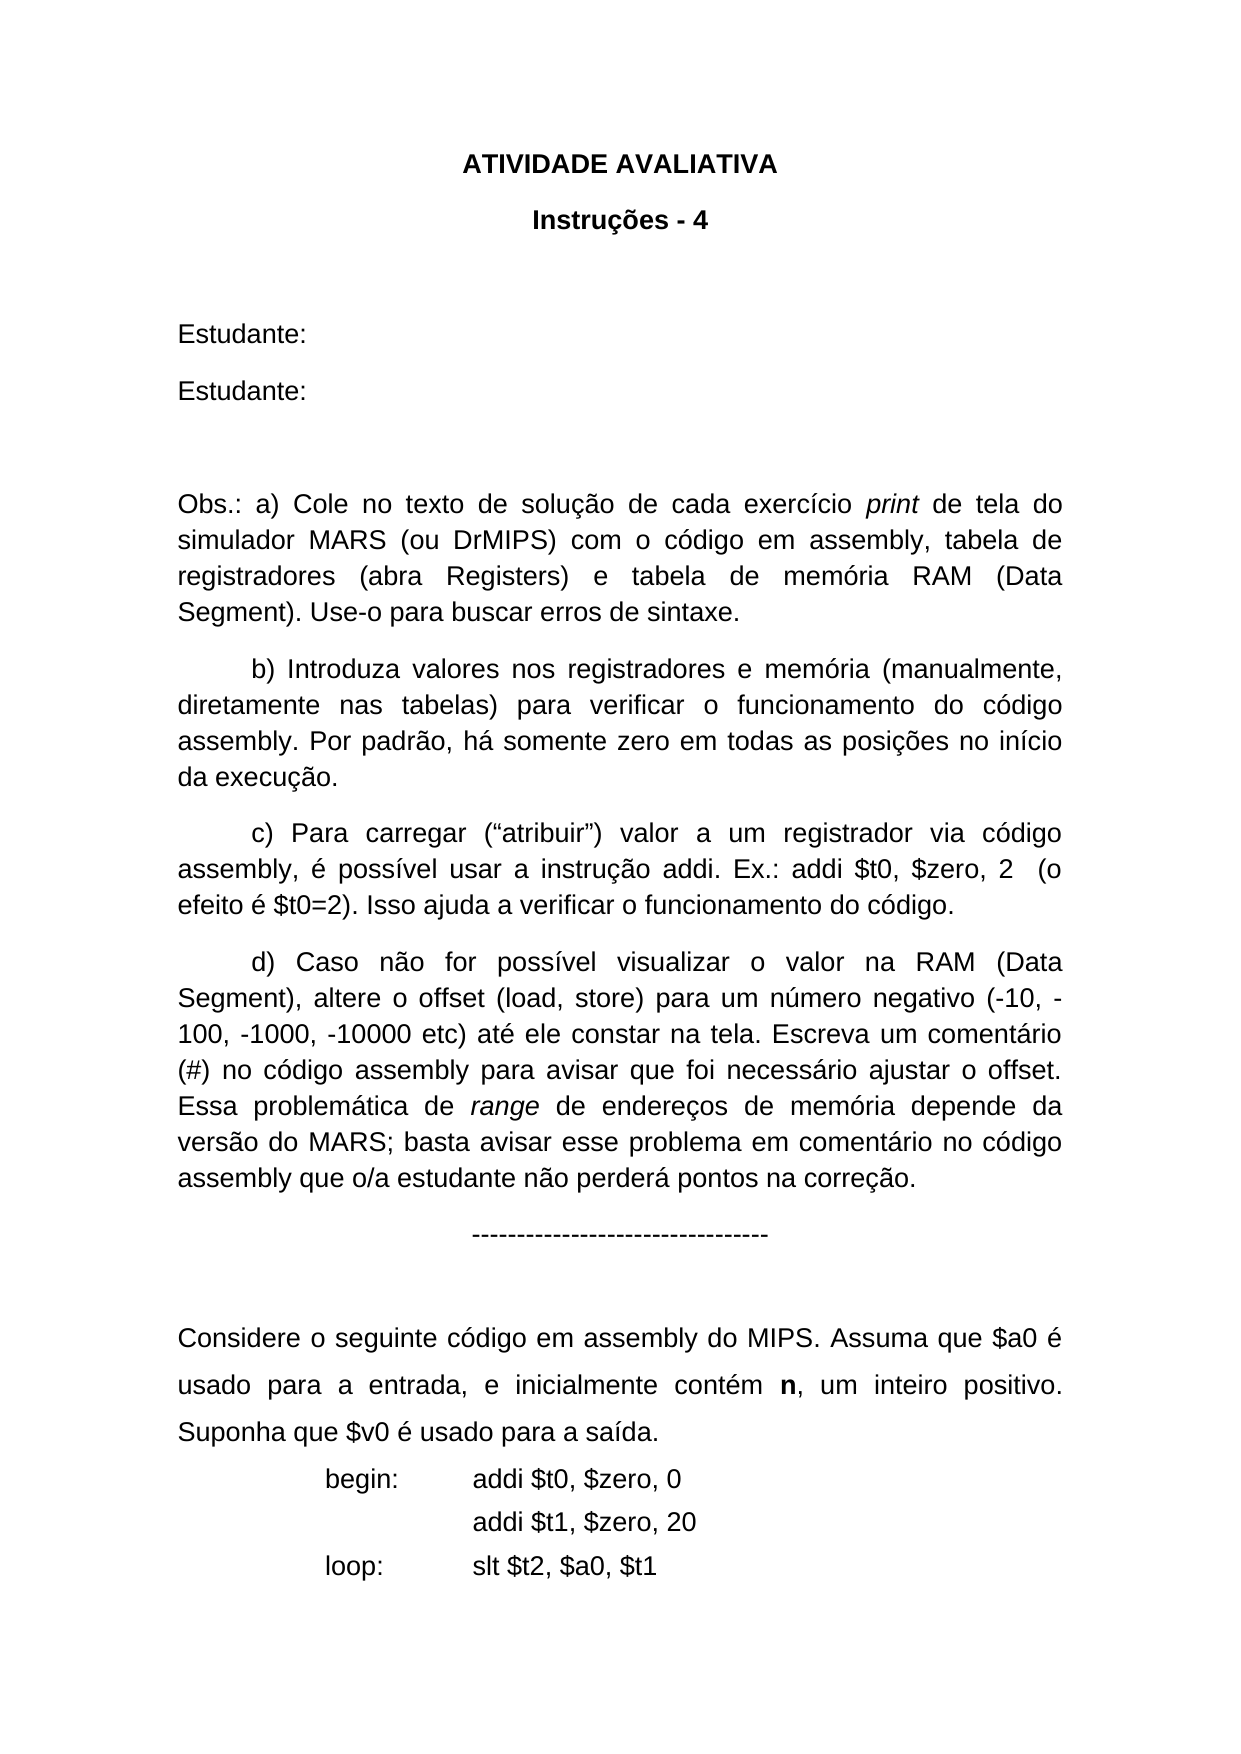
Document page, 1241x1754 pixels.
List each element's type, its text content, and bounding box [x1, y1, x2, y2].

text begin: addi $t0, $zero, 0 [325, 1463, 1063, 1494]
text c) Para carregar (“atribuir”) valor a um registrador via código assembly, é possível usar a instrução addi. Ex.: addi $t0, $zero, 2 (o efeito é $t0=2). Isso ajuda a verificar o funcionamento do código. [177, 817, 1063, 921]
text Estudante: [177, 375, 1063, 406]
text b) Introduza valores nos registradores e memória (manualmente, diretamente nas tabelas) para verificar o funcionamento do código assembly. Por padrão, há somente zero em todas as posições no início da execução. [177, 653, 1063, 792]
text Estudante: [177, 318, 1063, 349]
text Instruções - 4 [177, 204, 1063, 236]
text loop: slt $t2, $a0, $t1 [325, 1550, 1063, 1581]
text Obs.: a) Cole no texto de solução de cada exercício print de tela do simulador MARS (ou DrMIPS) com o código em assembly, tabela de registradores (abra Registers) e tabela de memória RAM (Data Segment). Use-o para buscar erros de sintaxe. [177, 488, 1063, 627]
text addi $t1, $zero, 20 [325, 1506, 1063, 1538]
text d) Caso não for possível visualizar o valor na RAM (Data Segment), altere o offset (load, store) para um número negativo (-10, -100, -1000, -10000 etc) até ele constar na tela. Escreva um comentário (#) no código assembly para avisar que foi necessário ajustar o offset. Essa problemática de range de endereços de memória depende da versão do MARS; basta avisar esse problema em comentário no código assembly que o/a estudante não perderá pontos na correção. [177, 946, 1063, 1193]
text --------------------------------- [177, 1218, 1063, 1250]
text Considere o seguinte código em assembly do MIPS. Assuma que $a0 é usado para a entrada, e inicialmente contém n, um inteiro positivo. Suponha que $v0 é usado para a saída. [177, 1322, 1063, 1447]
text ATIVIDADE AVALIATIVA [177, 148, 1063, 179]
